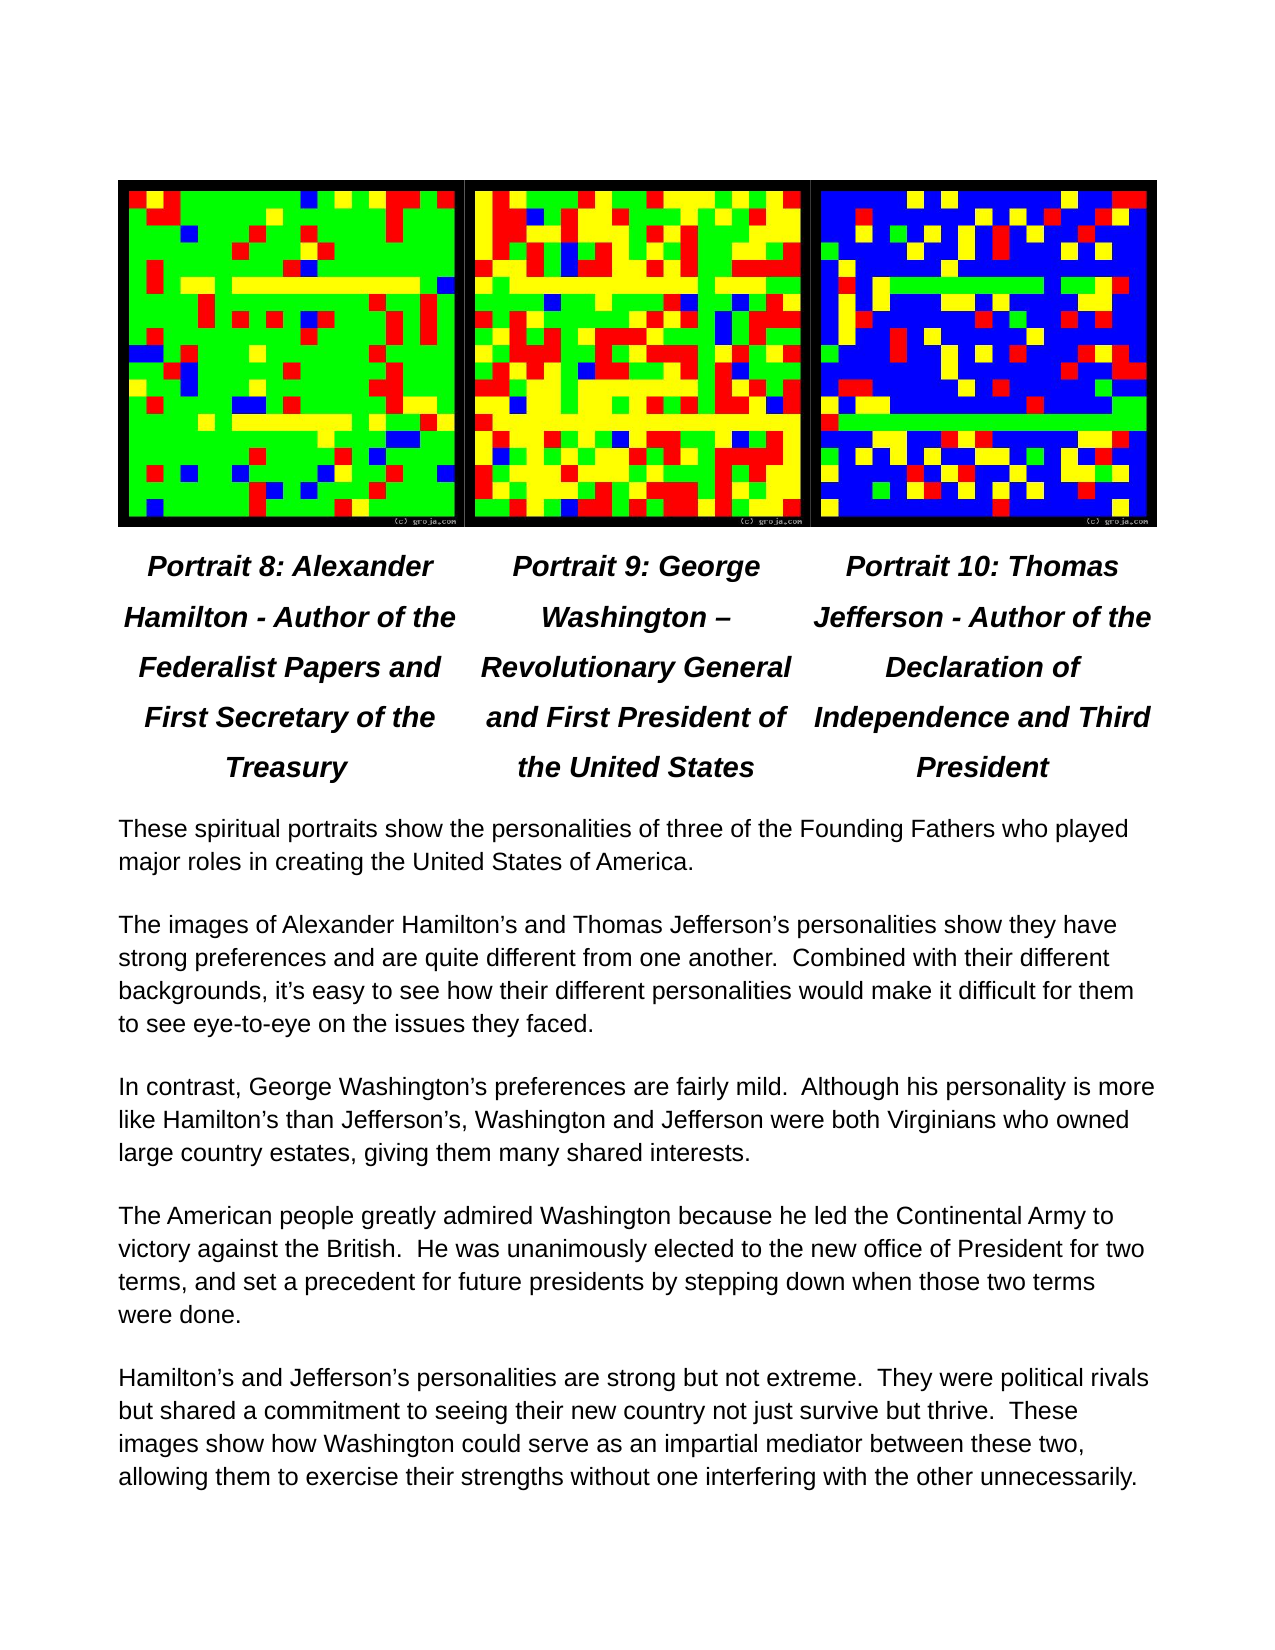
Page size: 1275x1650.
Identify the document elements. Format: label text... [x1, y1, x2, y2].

table_header [118, 118, 464, 180]
text Hamilton’s and Jefferson’s personalities are strong but not extreme. They were political rivals but shared a commitment to seeing their new country not just survive but thrive. These images show how Washington could serve as an impartial mediator between these two, allowing them to exercise their strengths without one interfering with the other unnecessarily. [118, 1363, 1157, 1491]
table_header [464, 118, 811, 180]
table_header [811, 118, 1157, 180]
table_header [118, 527, 464, 784]
text In contrast, George Washington’s preferences are fairly mild. Although his personality is more like Hamilton’s than Jefferson’s, Washington and Jefferson were both Virginians who owned large country estates, giving them many shared interests. [118, 1072, 1157, 1167]
picture [118, 180, 1157, 527]
text The American people greatly admired Washington because he led the Continental Army to victory against the British. He was unanimously elected to the new office of President for two terms, and set a precedent for future presidents by stepping down when those two terms were done. [118, 1201, 1157, 1329]
table_header [464, 527, 811, 784]
text These spiritual portraits show the personalities of three of the Founding Fathers who played major roles in creating the United States of America. [118, 814, 1157, 876]
table_header [811, 527, 1157, 784]
text The images of Alexander Hamilton’s and Thomas Jefferson’s personalities show they have strong preferences and are quite different from one another. Combined with their different backgrounds, it’s easy to see how their different personalities would make it difficult for them to see eye-to-eye on the issues they faced. [118, 910, 1157, 1038]
